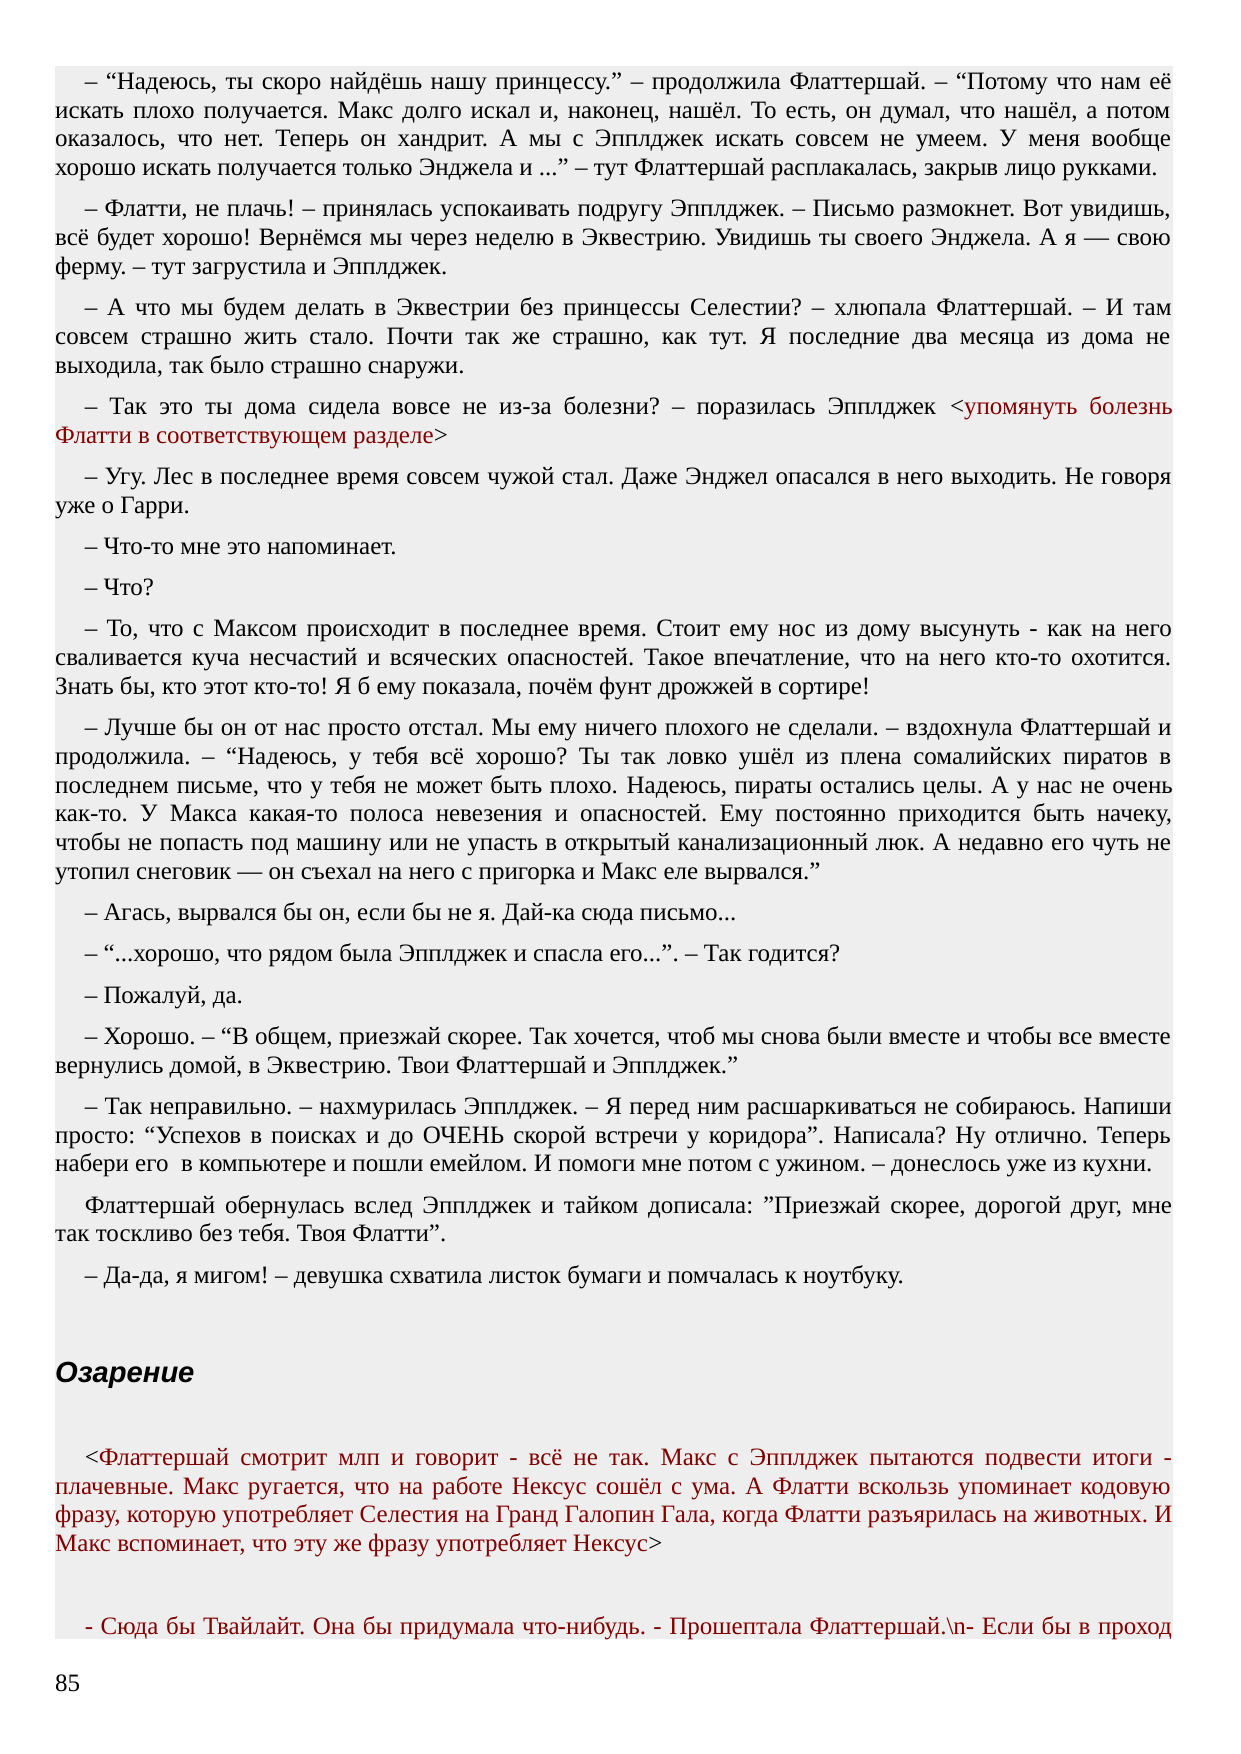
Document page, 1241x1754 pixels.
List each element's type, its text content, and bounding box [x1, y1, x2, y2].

text – “Надеюсь, ты скоро найдёшь нашу принцессу.” – продолжила Флаттершай. – “Потому что нам её искать плохо получается. Макс долго искал и, наконец, нашёл. То есть, он думал, что нашёл, а потом оказалось, что нет. Теперь он хандрит. А мы с Эпплджек искать совсем не умеем. У меня вообще хорошо искать получается только Энджела и ...” – тут Флаттершай расплакалась, закрыв лицо рукками. [55, 66, 1173, 181]
text – А что мы будем делать в Эквестрии без принцессы Селестии? – хлюпала Флаттершай. – И там совсем страшно жить стало. Почти так же страшно, как тут. Я последние два месяца из дома не выходила, так было страшно снаружи. [55, 292, 1173, 378]
text - Сюда бы Твайлайт. Она бы придумала что-нибудь. - Прошептала Флаттершай.\n- Если бы в проход [55, 1611, 1173, 1639]
text – Да-да, я мигом! – девушка схватила листок бумаги и помчалась к ноутбуку. [55, 1260, 1173, 1288]
text – Угу. Лес в последнее время совсем чужой стал. Даже Энджел опасался в него выходить. Не говоря уже о Гарри. [55, 461, 1173, 518]
text – Так неправильно. – нахмурилась Эпплджек. – Я перед ним расшаркиваться не собираюсь. Напиши просто: “Успехов в поисках и до ОЧЕНЬ скорой встречи у коридора”. Написала? Ну отлично. Теперь набери его в компьютере и пошли емейлом. И помоги мне потом с ужином. – донеслось уже из кухни. [55, 1091, 1173, 1177]
text Флаттершай обернулась вслед Эпплджек и тайком дописала: ”Приезжай скорее, дорогой друг, мне так тоскливо без тебя. Твоя Флатти”. [55, 1190, 1173, 1247]
text – Что-то мне это напоминает. [55, 531, 1173, 560]
text – Так это ты дома сидела вовсе не из-за болезни? – поразилась Эпплджек <упомянуть болезнь Флатти в соответствующем разделе> [55, 391, 1173, 448]
text – Агась, вырвался бы он, если бы не я. Дай-ка сюда письмо... [55, 897, 1173, 926]
text – Хорошо. – “В общем, приезжай скорее. Так хочется, чтоб мы снова были вместе и чтобы все вместе вернулись домой, в Эквестрию. Твои Флаттершай и Эпплджек.” [55, 1021, 1173, 1078]
text – “...хорошо, что рядом была Эпплджек и спасла его...”. – Так годится? [55, 938, 1173, 967]
text – То, что с Максом происходит в последнее время. Стоит ему нос из дому высунуть - как на него сваливается куча несчастий и всяческих опасностей. Такое впечатление, что на него кто-то охотится. Знать бы, кто этот кто-то! Я б ему показала, почём фунт дрожжей в сортире! [55, 613, 1173, 700]
text – Флатти, не плачь! – принялась успокаивать подругу Эпплджек. – Письмо размокнет. Вот увидишь, всё будет хорошо! Вернёмся мы через неделю в Эквестрию. Увидишь ты своего Энджела. А я — свою ферму. – тут загрустила и Эпплджек. [55, 193, 1173, 280]
text – Пожалуй, да. [55, 980, 1173, 1008]
text – Лучше бы он от нас просто отстал. Мы ему ничего плохого не сделали. – вздохнула Флаттершай и продолжила. – “Надеюсь, у тебя всё хорошо? Ты так ловко ушёл из плена сомалийских пиратов в последнем письме, что у тебя не может быть плохо. Надеюсь, пираты остались целы. А у нас не очень как-то. У Макса какая-то полоса невезения и опасностей. Ему постоянно приходится быть начеку, чтобы не попасть под машину или не упасть в открытый канализационный люк. А недавно его чуть не утопил снеговик — он съехал на него с пригорка и Макс еле вырвался.” [55, 712, 1173, 885]
text – Что? [55, 572, 1173, 601]
text <Флаттершай смотрит млп и говорит - всё не так. Макс с Эпплджек пытаются подвести итоги - плачевные. Макс ругается, что на работе Нексус сошёл с ума. А Флатти вскользь упоминает кодовую фразу, которую употребляет Селестия на Гранд Галопин Гала, когда Флатти разъярилась на животных. И Макс вспоминает, что эту же фразу употребляет Нексус> [55, 1442, 1173, 1557]
subtitle Озарение [55, 1355, 1173, 1388]
